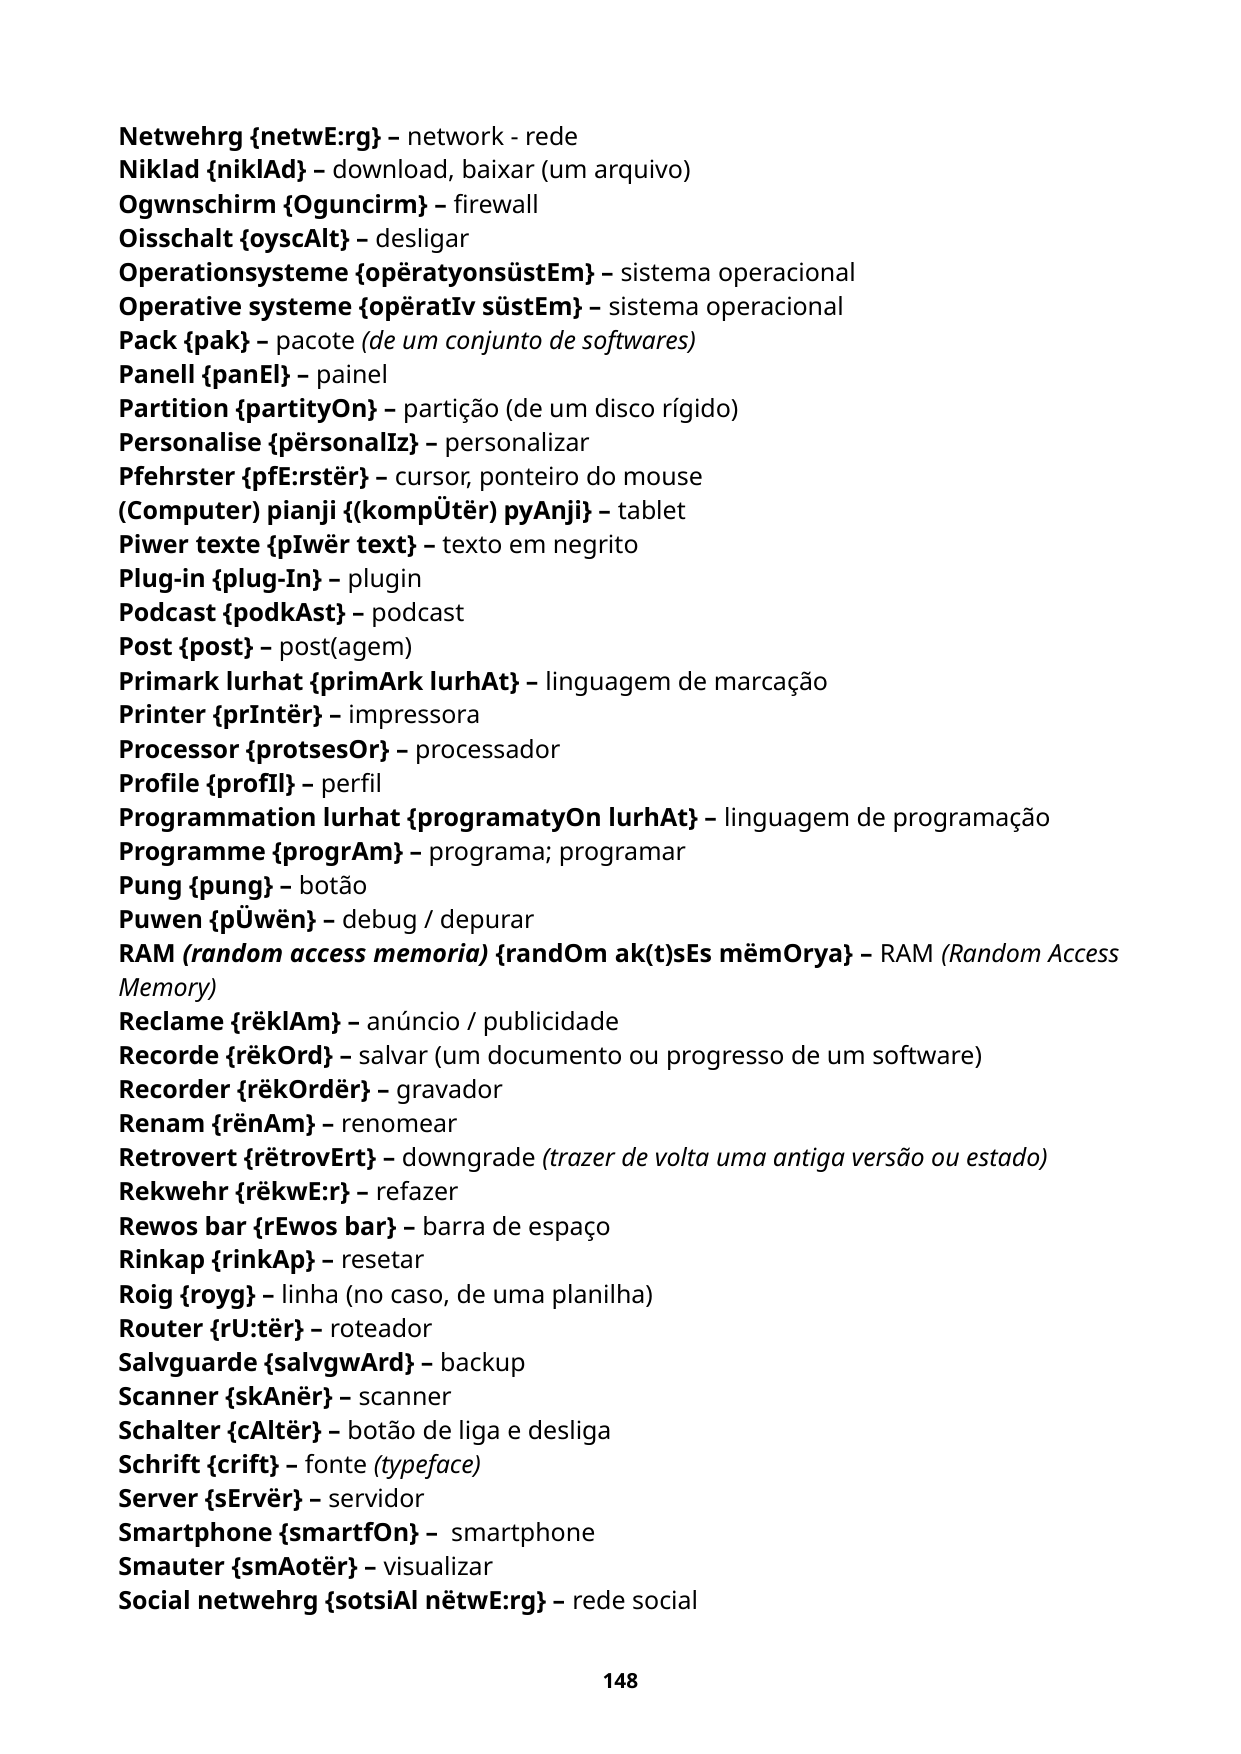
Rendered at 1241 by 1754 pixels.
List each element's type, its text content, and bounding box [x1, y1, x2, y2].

text Podcast {podkAst} – podcast [118, 595, 1122, 629]
text Panell {panEl} – painel [118, 357, 1122, 391]
text Operationsysteme {opëratyonsüstEm} – sistema operacional [118, 254, 1122, 288]
text Operative systeme {opëratIv süstEm} – sistema operacional [118, 288, 1122, 322]
text Niklad {niklAd} – download, baixar (um arquivo) [118, 152, 1122, 186]
text Renam {rënAm} – renomear [118, 1106, 1122, 1140]
text Printer {prIntër} – impressora [118, 697, 1122, 731]
text Oisschalt {oyscAlt} – desligar [118, 220, 1122, 254]
text Server {sErvër} – servidor [118, 1481, 1122, 1515]
text Primark lurhat {primArk lurhAt} – linguagem de marcação [118, 663, 1122, 697]
text Post {post} – post(agem) [118, 629, 1122, 663]
text Pack {pak} – pacote (de um conjunto de softwares) [118, 322, 1122, 357]
text Programme {progrAm} – programa; programar [118, 833, 1122, 867]
text Puwen {pÜwën} – debug / depurar [118, 902, 1122, 936]
text Scanner {skAnër} – scanner [118, 1378, 1122, 1412]
text Reclame {rëklAm} – anúncio / publicidade [118, 1004, 1122, 1038]
text Plug-in {plug-In} – plugin [118, 561, 1122, 595]
text Programmation lurhat {programatyOn lurhAt} – linguagem de programação [118, 799, 1122, 833]
text Recorde {rëkOrd} – salvar (um documento ou progresso de um software) [118, 1038, 1122, 1072]
text Netwehrg {netwE:rg} – network - rede [118, 118, 1122, 152]
text Router {rU:tër} – roteador [118, 1310, 1122, 1344]
text Ogwnschirm {Oguncirm} – firewall [118, 186, 1122, 220]
text Schrift {crift} – fonte (typeface) [118, 1447, 1122, 1481]
text RAM (random access memoria) {randOm ak(t)sEs mëmOrya} – RAM (Random Access Memory) [118, 936, 1122, 1004]
text Processor {protsesOr} – processador [118, 731, 1122, 765]
text Profile {profIl} – perfil [118, 765, 1122, 799]
text Rinkap {rinkAp} – resetar [118, 1242, 1122, 1276]
text Rewos bar {rEwos bar} – barra de espaço [118, 1208, 1122, 1242]
text Schalter {cAltër} – botão de liga e desliga [118, 1412, 1122, 1447]
text Pung {pung} – botão [118, 867, 1122, 902]
text Recorder {rëkOrdër} – gravador [118, 1072, 1122, 1106]
text Roig {royg} – linha (no caso, de uma planilha) [118, 1276, 1122, 1310]
text Smartphone {smartfOn} – smartphone [118, 1515, 1122, 1549]
text Piwer texte {pIwër text} – texto em negrito [118, 527, 1122, 561]
text Social netwehrg {sotsiAl nëtwE:rg} – rede social [118, 1583, 1122, 1617]
text Pfehrster {pfE:rstër} – cursor, ponteiro do mouse [118, 459, 1122, 493]
text Salvguarde {salvgwArd} – backup [118, 1344, 1122, 1378]
text (Computer) pianji {(kompÜtër) pyAnji} – tablet [118, 493, 1122, 527]
text Rekwehr {rëkwE:r} – refazer [118, 1174, 1122, 1208]
text Smauter {smAotër} – visualizar [118, 1549, 1122, 1583]
text Personalise {përsonalIz} – personalizar [118, 425, 1122, 459]
text Partition {partityOn} – partição (de um disco rígido) [118, 391, 1122, 425]
text Retrovert {rëtrovErt} – downgrade (trazer de volta uma antiga versão ou estado) [118, 1140, 1122, 1174]
